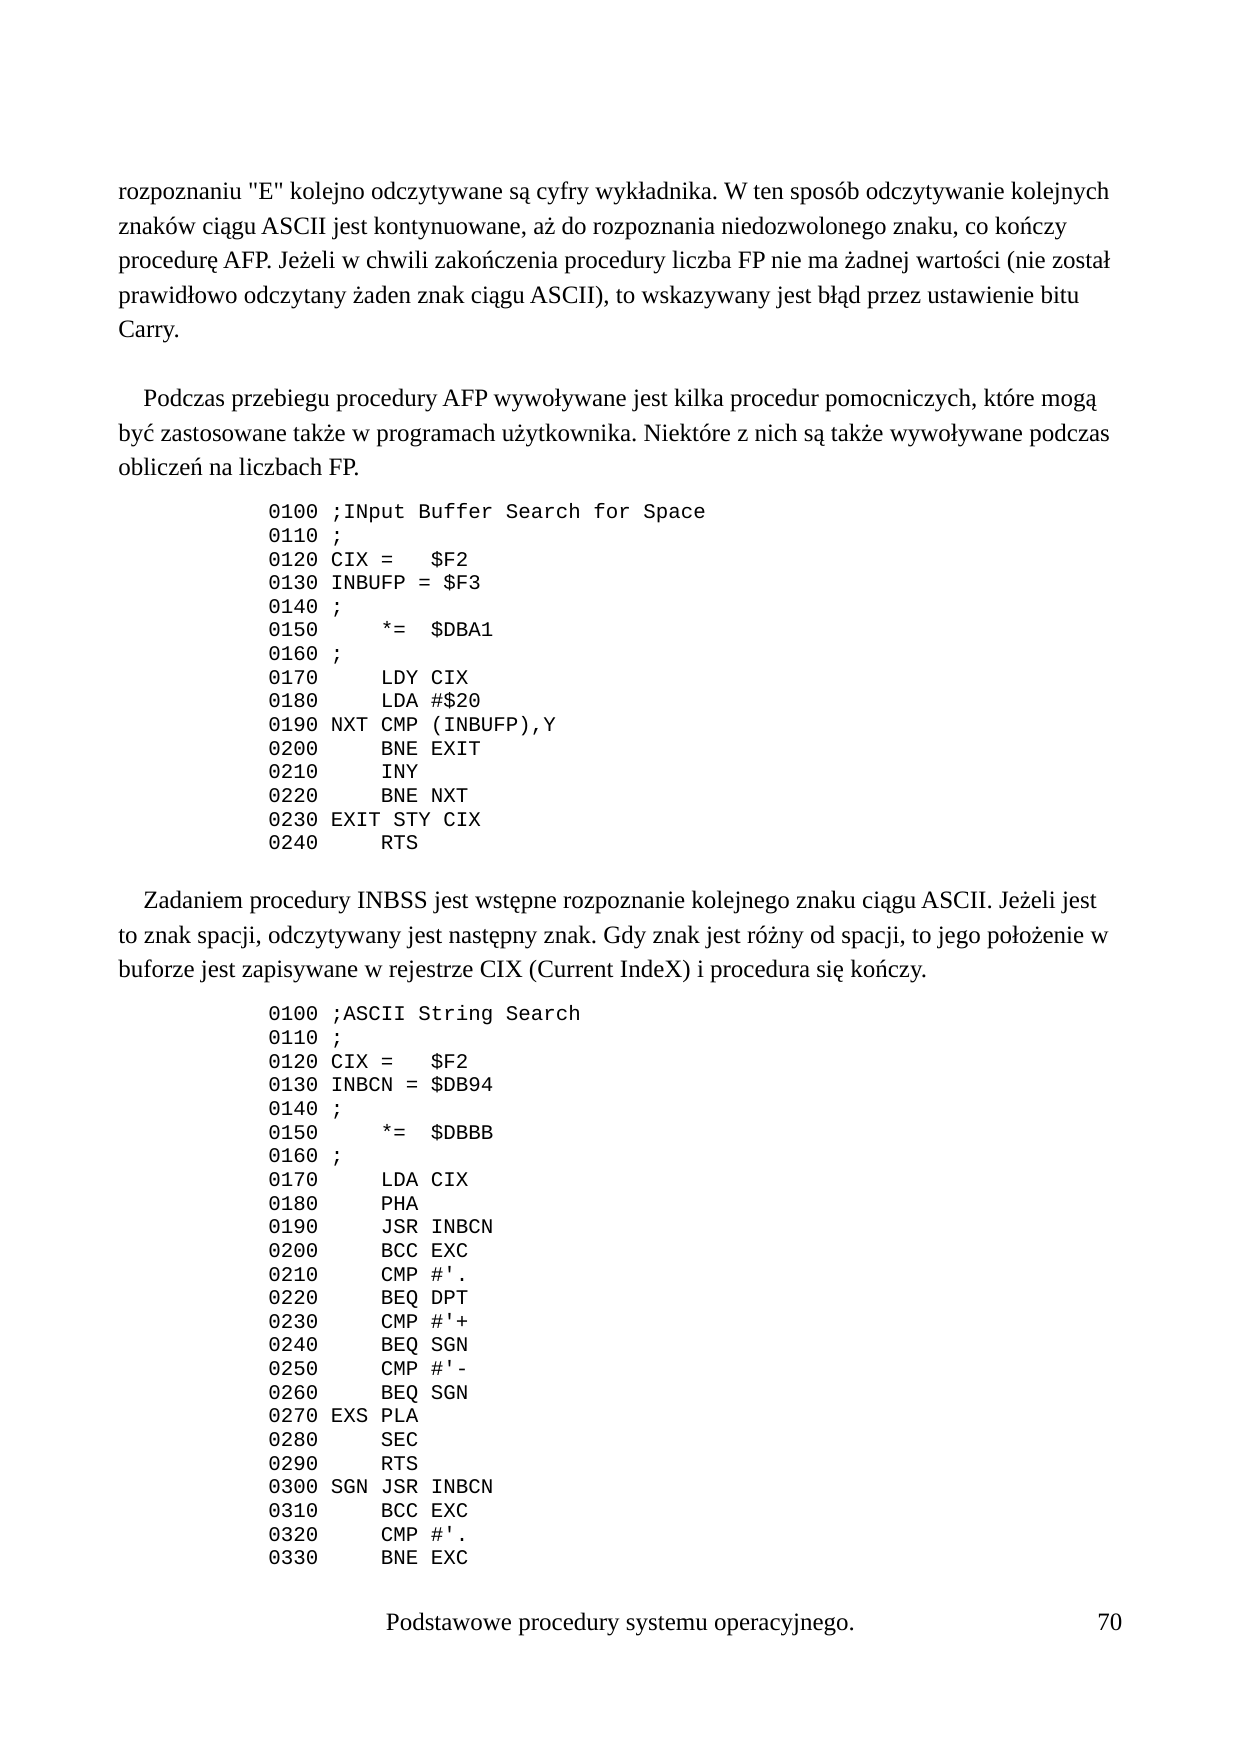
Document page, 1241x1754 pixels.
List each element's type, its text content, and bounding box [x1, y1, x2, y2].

text 0210 INY [118, 761, 1122, 785]
text 0170 LDY CIX [118, 667, 1122, 690]
text 0120 CIX = $F2 [118, 1051, 1122, 1074]
text Zadaniem procedury INBSS jest wstępne rozpoznanie kolejnego znaku ciągu ASCII. Jeżeli jest to znak spacji, odczytywany jest następny znak. Gdy znak jest różny od spacji, to jego położenie w buforze jest zapisywane w rejestrze CIX (Current IndeX) i procedura się kończy. [118, 885, 1122, 983]
text 0160 ; [118, 1145, 1122, 1169]
text 0330 BNE EXC [118, 1547, 1122, 1571]
text 0110 ; [118, 1027, 1122, 1051]
text 0270 EXS PLA [118, 1405, 1122, 1429]
text 0200 BCC EXC [118, 1240, 1122, 1263]
text 0170 LDA CIX [118, 1169, 1122, 1193]
text 0220 BNE NXT [118, 785, 1122, 809]
text 0320 CMP #'. [118, 1524, 1122, 1547]
text 0140 ; [118, 596, 1122, 619]
text 0280 SEC [118, 1429, 1122, 1453]
text 0260 BEQ SGN [118, 1382, 1122, 1405]
text 0300 SGN JSR INBCN [118, 1476, 1122, 1500]
text 0180 LDA #$20 [118, 690, 1122, 714]
text 0100 ;ASCII String Search [118, 1003, 1122, 1027]
text 0240 BEQ SGN [118, 1334, 1122, 1358]
text 0180 PHA [118, 1193, 1122, 1216]
text 0130 INBUFP = $F3 [118, 572, 1122, 596]
text 0250 CMP #'- [118, 1358, 1122, 1382]
text 0200 BNE EXIT [118, 738, 1122, 761]
text 0100 ;INput Buffer Search for Space [118, 501, 1122, 525]
text 0310 BCC EXC [118, 1500, 1122, 1524]
text rozpoznaniu "E" kolejno odczytywane są cyfry wykładnika. W ten sposób odczytywanie kolejnych znaków ciągu ASCII jest kontynuowane, aż do rozpoznania niedozwolonego znaku, co kończy procedurę AFP. Jeżeli w chwili zakończenia procedury liczba FP nie ma żadnej wartości (nie został prawidłowo odczytany żaden znak ciągu ASCII), to wskazywany jest błąd przez ustawienie bitu Carry. Podczas przebiegu procedury AFP wywoływane jest kilka procedur pomocniczych, które mogą być zastosowane także w programach użytkownika. Niektóre z nich są także wywoływane podczas obliczeń na liczbach FP. [118, 176, 1122, 481]
text 0160 ; [118, 643, 1122, 667]
text 0190 JSR INBCN [118, 1216, 1122, 1240]
text 0140 ; [118, 1098, 1122, 1122]
text 0290 RTS [118, 1453, 1122, 1476]
text 0210 CMP #'. [118, 1263, 1122, 1287]
text 0190 NXT CMP (INBUFP),Y [118, 714, 1122, 738]
text 0220 BEQ DPT [118, 1287, 1122, 1311]
text 0150 *= $DBBB [118, 1122, 1122, 1145]
text 0230 EXIT STY CIX [118, 809, 1122, 832]
text 0230 CMP #'+ [118, 1311, 1122, 1334]
text 0240 RTS [118, 832, 1122, 856]
text 0120 CIX = $F2 [118, 548, 1122, 572]
text 0150 *= $DBA1 [118, 619, 1122, 643]
text 0110 ; [118, 525, 1122, 548]
text 0130 INBCN = $DB94 [118, 1074, 1122, 1098]
